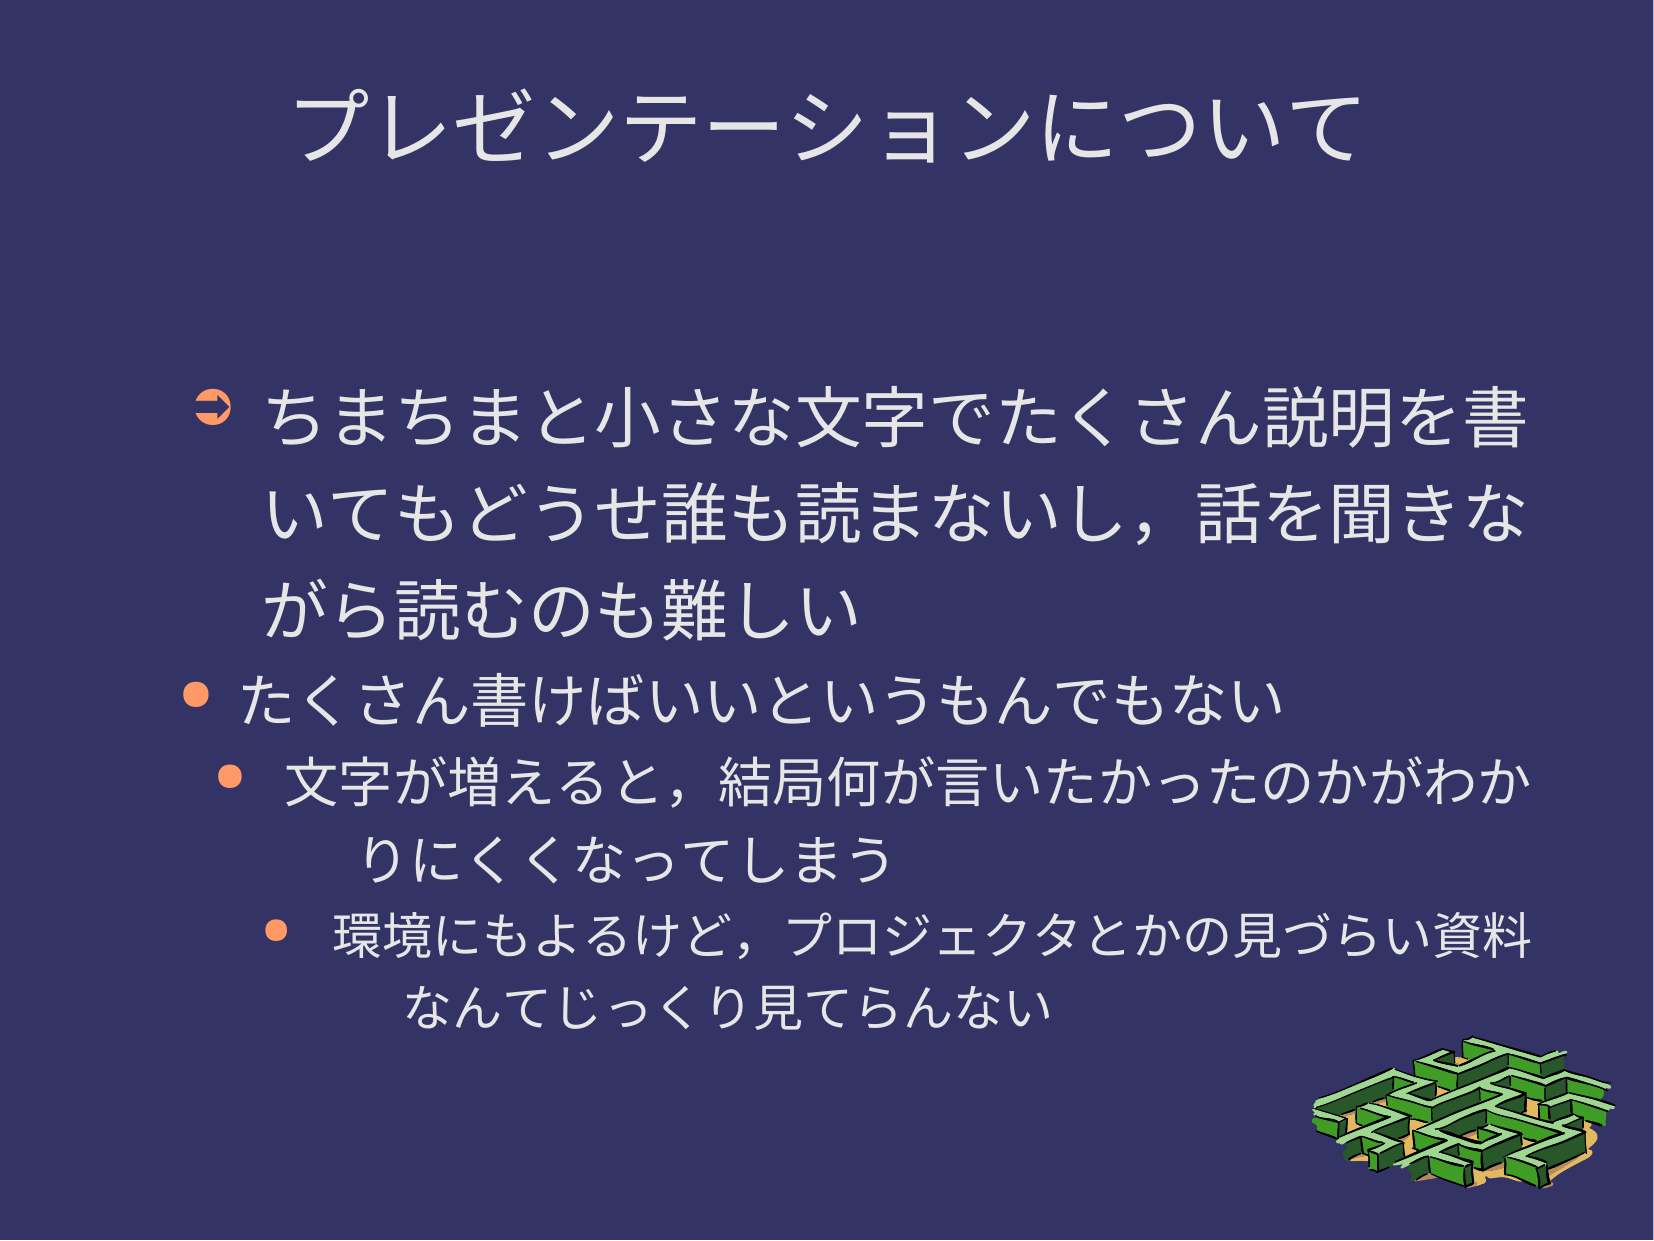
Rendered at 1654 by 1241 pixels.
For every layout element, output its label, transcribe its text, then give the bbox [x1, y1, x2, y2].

title プレゼンテーションについて [121, 26, 1534, 219]
list ちまちまと小さな文字でたくさん説明を書いてもどうせ誰も読まないし，話を聞きながら読むのも難しい たくさん書けばいいというもんでもない 文字が増えると，結局何が言いたかったのかがわかりにくくなってしまう 環境にもよるけど，プロジェクタとかの見づらい資料なんてじっくり見てらんない [178, 364, 1570, 1132]
